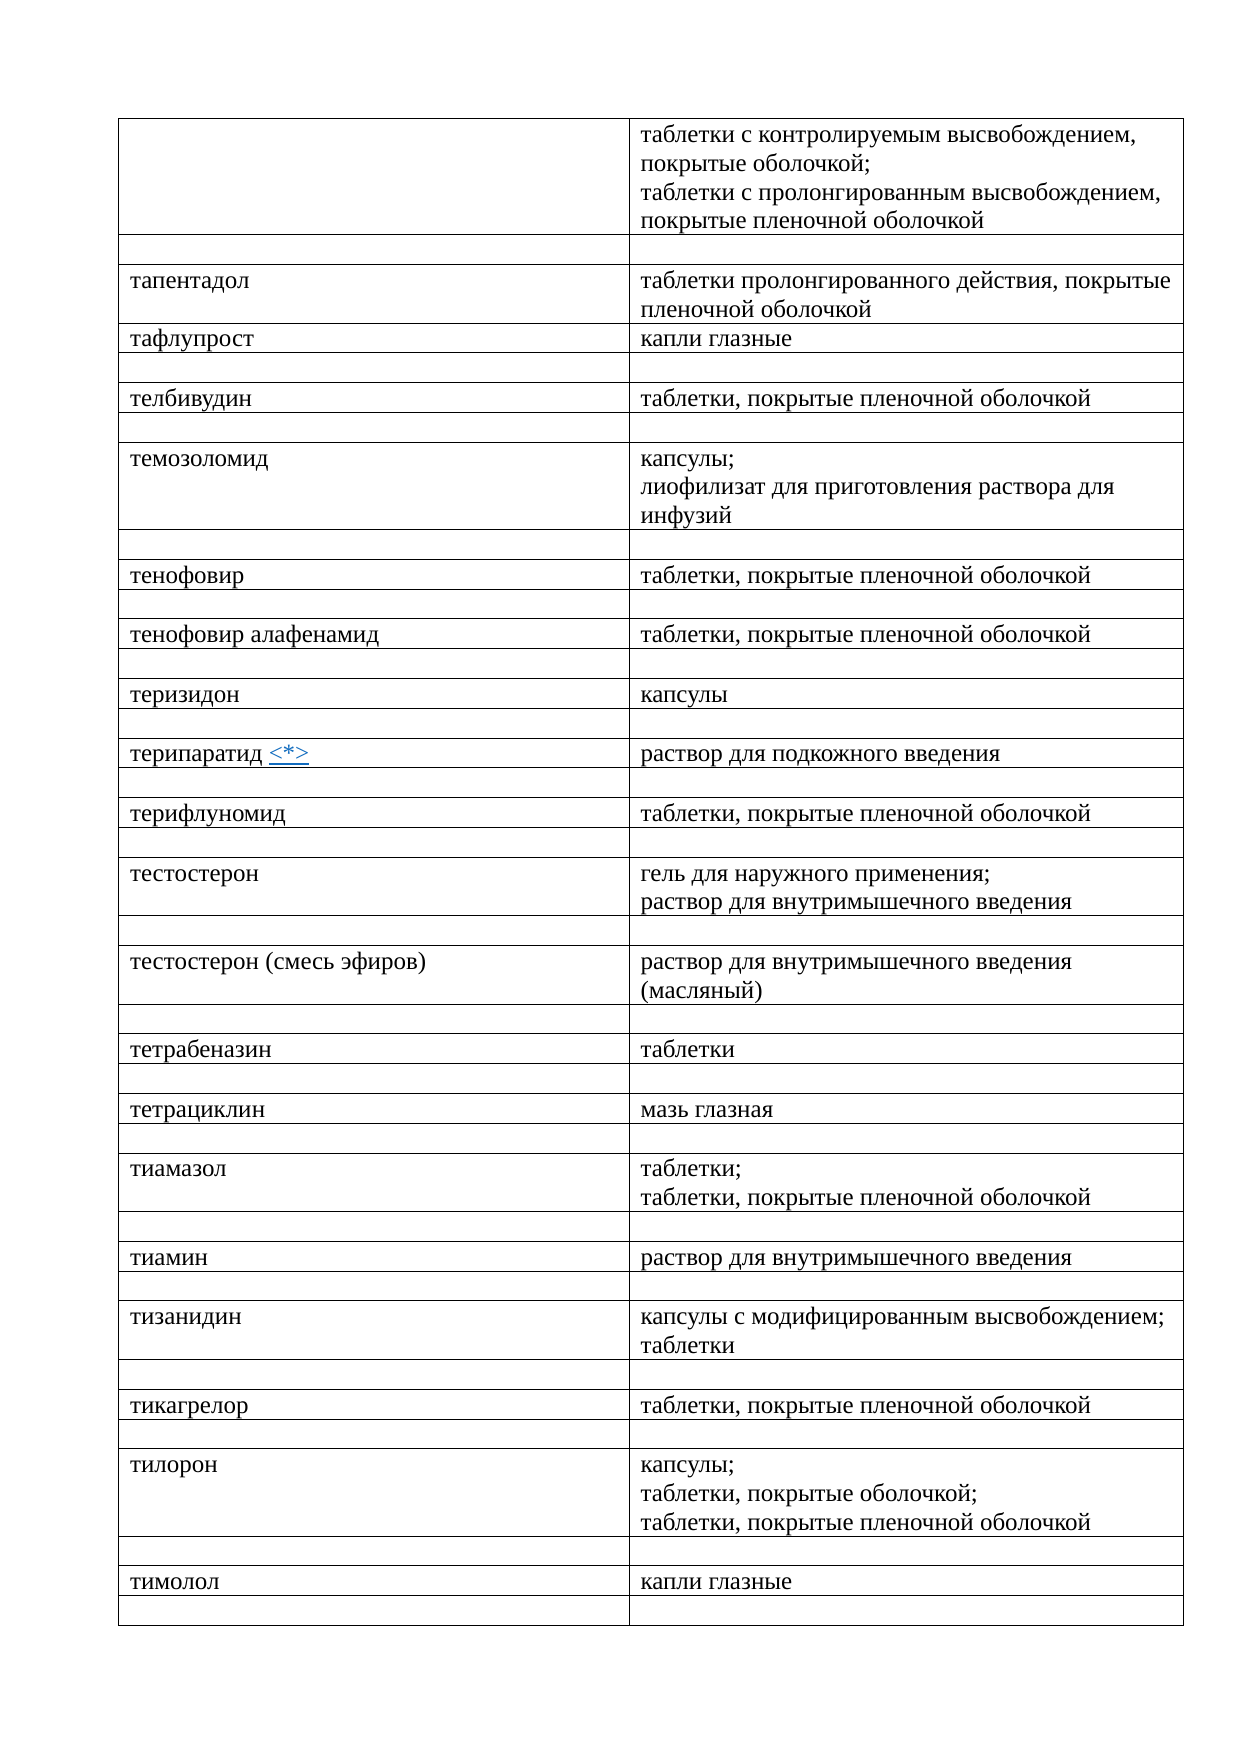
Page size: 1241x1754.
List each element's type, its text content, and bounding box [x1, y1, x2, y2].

table_cell тимолол [119, 1566, 629, 1595]
table_cell капсулы; лиофилизат для приготовления раствора для инфузий [630, 443, 1183, 529]
table_cell [119, 1272, 629, 1300]
table_cell терифлуномид [119, 798, 629, 827]
table_cell [119, 1596, 629, 1625]
table_cell [630, 353, 1183, 382]
table_cell [630, 235, 1183, 264]
table_cell мазь глазная [630, 1094, 1183, 1123]
table_cell [119, 709, 629, 737]
table_cell таблетки, покрытые пленочной оболочкой [630, 798, 1183, 827]
table_cell [630, 1596, 1183, 1625]
table_cell [630, 828, 1183, 857]
table_cell таблетки пролонгированного действия, покрытые пленочной оболочкой [630, 265, 1183, 322]
table_cell тиамин [119, 1242, 629, 1271]
table_cell темозоломид [119, 443, 629, 529]
table_cell [119, 119, 629, 234]
table_cell [630, 590, 1183, 618]
table_cell [119, 916, 629, 945]
table_cell тестостерон [119, 858, 629, 915]
table_cell раствор для внутримышечного введения [630, 1242, 1183, 1271]
table_cell [630, 530, 1183, 559]
table_cell [119, 1064, 629, 1093]
table_cell тилорон [119, 1449, 629, 1536]
table_cell [630, 1212, 1183, 1241]
table_cell [630, 1420, 1183, 1448]
table_cell тетрабеназин [119, 1034, 629, 1063]
table_cell [119, 353, 629, 382]
table_cell [119, 590, 629, 618]
table_cell таблетки, покрытые пленочной оболочкой [630, 1390, 1183, 1418]
table_cell [630, 768, 1183, 797]
table_cell таблетки, покрытые пленочной оболочкой [630, 560, 1183, 588]
table_cell [119, 1005, 629, 1033]
table_cell [630, 649, 1183, 678]
table_cell тапентадол [119, 265, 629, 322]
table_cell тенофовир [119, 560, 629, 588]
table_cell тетрациклин [119, 1094, 629, 1123]
table_cell [630, 1537, 1183, 1565]
table_cell [630, 916, 1183, 945]
table_cell [119, 768, 629, 797]
table_cell капсулы; таблетки, покрытые оболочкой; таблетки, покрытые пленочной оболочкой [630, 1449, 1183, 1536]
table_cell теризидон [119, 679, 629, 708]
table_cell [630, 1124, 1183, 1152]
table_cell [119, 1124, 629, 1152]
table_cell тафлупрост [119, 324, 629, 352]
table_cell [630, 1064, 1183, 1093]
table_cell таблетки, покрытые пленочной оболочкой [630, 619, 1183, 648]
table_cell [630, 1005, 1183, 1033]
table_cell [119, 828, 629, 857]
table_cell тиамазол [119, 1154, 629, 1211]
table_cell [119, 530, 629, 559]
table_cell [119, 1360, 629, 1389]
table_cell капли глазные [630, 1566, 1183, 1595]
table_cell [119, 1420, 629, 1448]
table_cell тикагрелор [119, 1390, 629, 1418]
table_cell [630, 709, 1183, 737]
table_cell гель для наружного применения; раствор для внутримышечного введения [630, 858, 1183, 915]
table_cell [630, 1360, 1183, 1389]
table_cell капсулы с модифицированным высвобождением; таблетки [630, 1301, 1183, 1359]
table_cell терипаратид <*> [119, 739, 629, 767]
table_cell [119, 413, 629, 442]
table_cell капли глазные [630, 324, 1183, 352]
table_cell [119, 1212, 629, 1241]
table_cell таблетки [630, 1034, 1183, 1063]
table_cell капсулы [630, 679, 1183, 708]
table_cell [119, 235, 629, 264]
table_cell раствор для внутримышечного введения (масляный) [630, 946, 1183, 1003]
table_cell [119, 649, 629, 678]
table_cell тизанидин [119, 1301, 629, 1359]
table_cell [630, 1272, 1183, 1300]
table_cell тестостерон (смесь эфиров) [119, 946, 629, 1003]
table_cell тенофовир алафенамид [119, 619, 629, 648]
table_cell таблетки, покрытые пленочной оболочкой [630, 383, 1183, 412]
table_cell [119, 1537, 629, 1565]
table_cell таблетки с контролируемым высвобождением, покрытые оболочкой; таблетки с пролонгированным высвобождением, покрытые пленочной оболочкой [630, 119, 1183, 234]
table_cell [630, 413, 1183, 442]
table_cell таблетки; таблетки, покрытые пленочной оболочкой [630, 1154, 1183, 1211]
table_cell телбивудин [119, 383, 629, 412]
table_cell раствор для подкожного введения [630, 739, 1183, 767]
